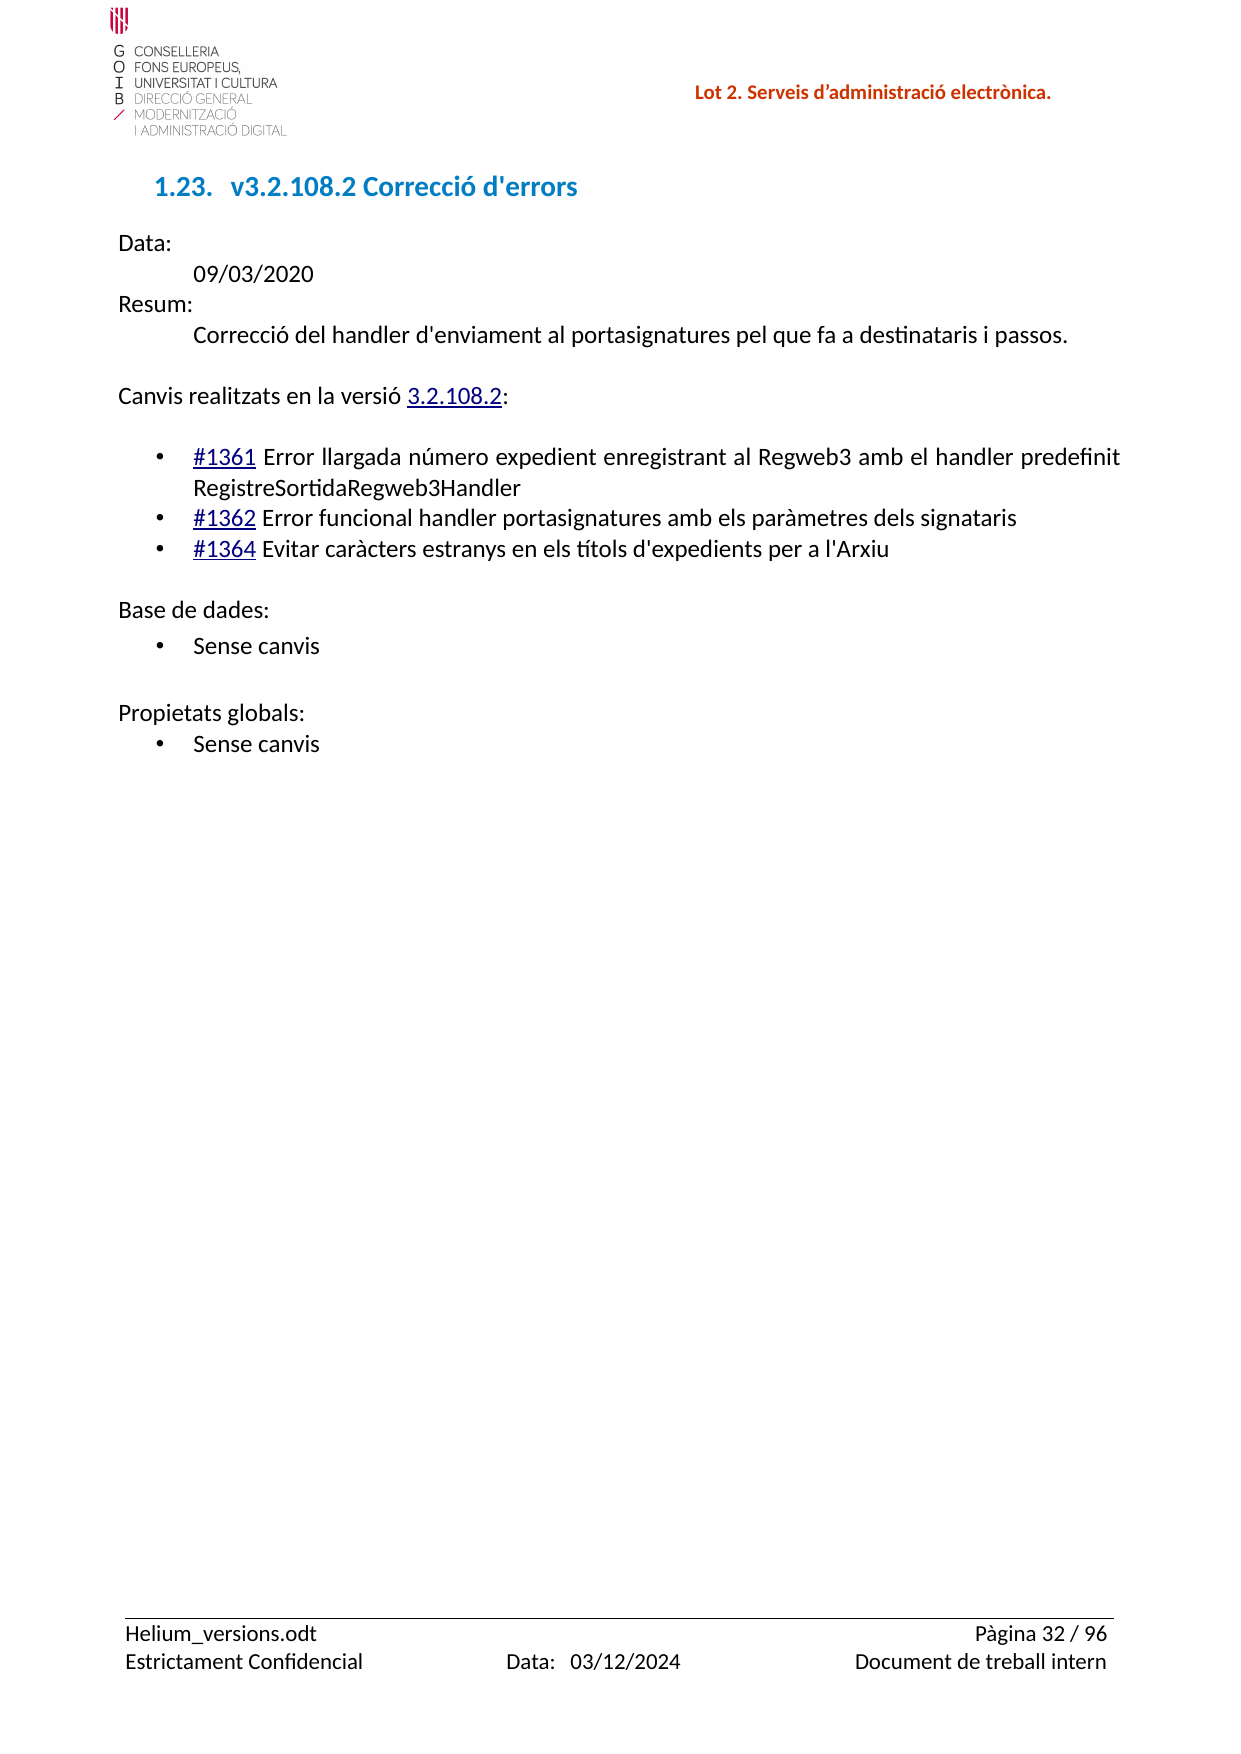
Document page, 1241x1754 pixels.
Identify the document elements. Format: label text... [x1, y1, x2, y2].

text Correcció del handler d'enviament al portasignatures pel que fa a destinataris i passos. [118, 319, 1122, 350]
list #1362 Error funcional handler portasignatures amb els paràmetres dels signataris [156, 502, 1122, 533]
list Sense canvis [156, 630, 1122, 661]
text Propietats globals: [118, 697, 1122, 728]
text Data: [118, 228, 1122, 258]
text 09/03/2020 [118, 258, 1122, 289]
list #1364 Evitar caràcters estranys en els títols d'expedients per a l'Arxiu [156, 533, 1122, 563]
list #1361 Error llargada número expedient enregistrant al Regweb3 amb el handler predefinit RegistreSortidaRegweb3Handler [156, 441, 1122, 502]
subtitle v3.2.108.2 Correcció d'errors [153, 168, 1122, 204]
text Resum: [118, 289, 1122, 319]
list Sense canvis [156, 728, 1122, 758]
text Base de dades: [118, 594, 1122, 624]
picture [100, 0, 297, 144]
text Canvis realitzats en la versió 3.2.108.2: [118, 380, 1122, 411]
